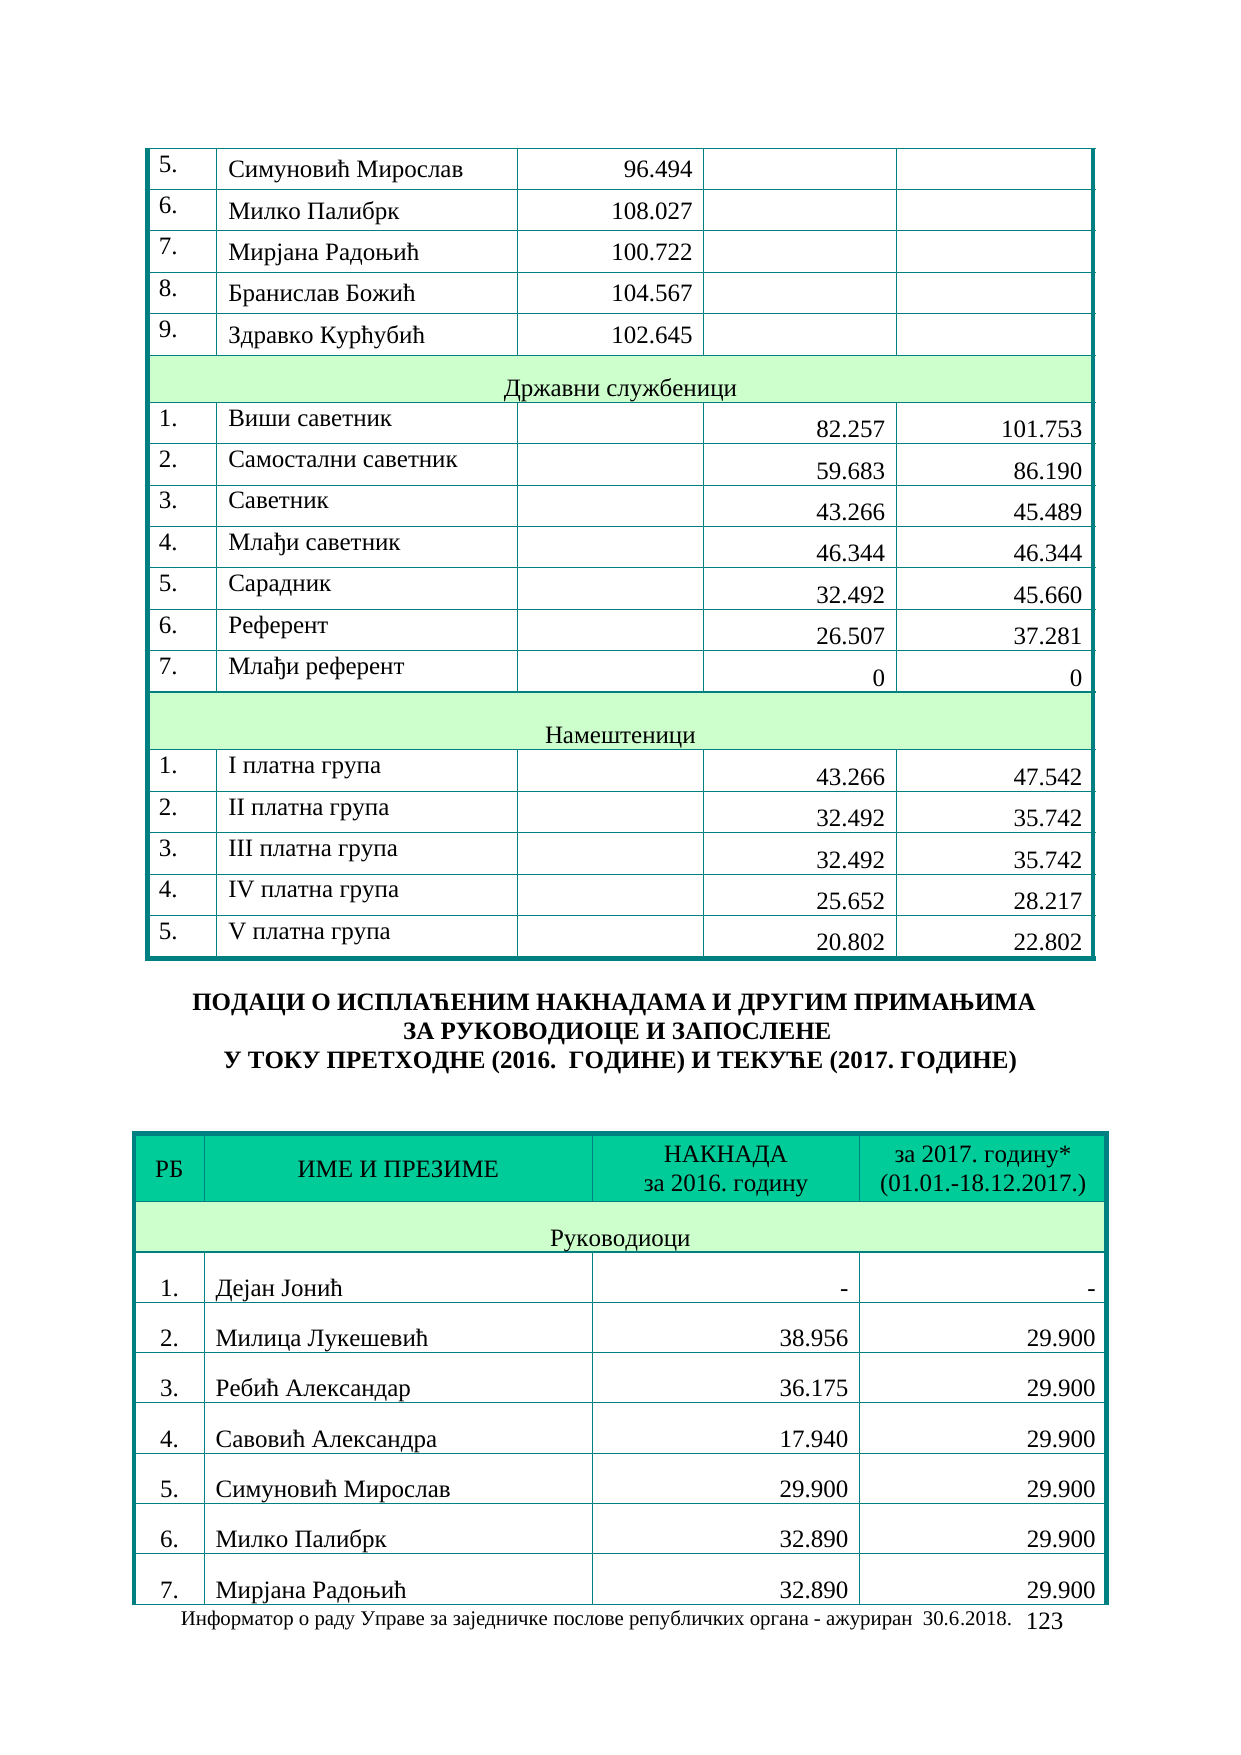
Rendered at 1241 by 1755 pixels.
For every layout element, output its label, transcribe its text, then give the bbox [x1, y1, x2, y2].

table_cell - [860, 1253, 1104, 1302]
table_cell 46.344 [704, 527, 896, 567]
table_cell [518, 568, 703, 609]
table_cell [897, 273, 1091, 313]
table_cell [518, 916, 703, 956]
table_cell Милко Палибрк [205, 1504, 592, 1553]
table_cell 5. [150, 568, 216, 609]
table_cell 25.652 [704, 875, 896, 915]
table_cell 43.266 [704, 750, 896, 791]
table_cell [518, 792, 703, 832]
table_cell [518, 527, 703, 567]
table_cell 5. [136, 1454, 204, 1503]
table_cell 20.802 [704, 916, 896, 956]
table_cell 26.507 [704, 610, 896, 650]
table_cell I платна група [217, 750, 517, 791]
table_cell 7. [150, 651, 216, 691]
text ЗА РУКОВОДИОЦЕ И ЗАПОСЛЕНЕ [177, 1016, 1063, 1045]
table_cell 59.683 [704, 444, 896, 484]
table_cell 43.266 [704, 486, 896, 526]
table_cell 46.344 [897, 527, 1091, 567]
table_cell III платна група [217, 833, 517, 873]
table_cell 36.175 [593, 1353, 859, 1402]
table_cell Симуновић Мирослав [217, 149, 517, 189]
table_header НАКНАДА за 2016. годину [593, 1136, 859, 1201]
table_cell Виши саветник [217, 403, 517, 443]
table_cell [518, 833, 703, 873]
table_header за 2017. годину* (01.01.-18.12.2017.) [860, 1136, 1104, 1201]
table_cell 1. [150, 403, 216, 443]
table_cell 32.492 [704, 792, 896, 832]
table_cell 2. [136, 1303, 204, 1352]
table_cell 3. [150, 833, 216, 873]
table_cell Намештеници [150, 693, 1091, 749]
table_cell 2. [150, 792, 216, 832]
table_cell 17.940 [593, 1403, 859, 1453]
table_cell 3. [136, 1353, 204, 1402]
table_cell 29.900 [860, 1504, 1104, 1553]
table_cell 47.542 [897, 750, 1091, 791]
table_cell [704, 149, 896, 189]
table_cell 104.567 [518, 273, 703, 313]
table_cell [518, 750, 703, 791]
table_cell 7. [136, 1554, 204, 1603]
table_cell [518, 651, 703, 691]
table_cell [518, 486, 703, 526]
table_cell [897, 149, 1091, 189]
table_cell 29.900 [860, 1353, 1104, 1402]
table_cell 38.956 [593, 1303, 859, 1352]
table_cell 32.890 [593, 1554, 859, 1603]
table_cell - [593, 1253, 859, 1302]
table_cell 22.802 [897, 916, 1091, 956]
table_cell [704, 190, 896, 230]
table_cell 29.900 [593, 1454, 859, 1503]
table_cell [897, 314, 1091, 354]
table_cell 3. [150, 486, 216, 526]
table_cell [704, 273, 896, 313]
table_cell 29.900 [860, 1554, 1104, 1603]
table_cell Бранислав Божић [217, 273, 517, 313]
table_cell 1. [150, 750, 216, 791]
table_cell 1. [136, 1253, 204, 1302]
table_cell 8. [150, 273, 216, 313]
table_cell Саветник [217, 486, 517, 526]
table_cell 0 [704, 651, 896, 691]
table_cell Милица Лукешевић [205, 1303, 592, 1352]
table_cell II платна група [217, 792, 517, 832]
table_cell 29.900 [860, 1403, 1104, 1453]
table_cell 0 [897, 651, 1091, 691]
table_cell 102.645 [518, 314, 703, 354]
table_header РБ [136, 1136, 204, 1201]
table_cell 6. [150, 190, 216, 230]
table_cell 35.742 [897, 792, 1091, 832]
table_cell 29.900 [860, 1303, 1104, 1352]
table_cell 5. [150, 916, 216, 956]
table_cell Дејан Јонић [205, 1253, 592, 1302]
table_cell 37.281 [897, 610, 1091, 650]
table_cell 108.027 [518, 190, 703, 230]
table_cell 35.742 [897, 833, 1091, 873]
table_cell 32.890 [593, 1504, 859, 1553]
table_cell 4. [150, 875, 216, 915]
table_cell 45.660 [897, 568, 1091, 609]
table_cell 101.753 [897, 403, 1091, 443]
table_cell [897, 231, 1091, 272]
table_cell Ребић Александар [205, 1353, 592, 1402]
table_cell Мирјана Радоњић [217, 231, 517, 272]
text ПОДАЦИ О ИСПЛАЋЕНИМ НАКНАДАМА И ДРУГИМ ПРИМАЊИМА [177, 987, 1063, 1016]
table_cell 6. [150, 610, 216, 650]
table_cell [518, 403, 703, 443]
table_cell Милко Палибрк [217, 190, 517, 230]
table_cell 29.900 [860, 1454, 1104, 1503]
table_cell Мирјана Радоњић [205, 1554, 592, 1603]
table_cell 9. [150, 314, 216, 354]
table_cell Руководиоци [136, 1202, 1104, 1251]
table_cell 6. [136, 1504, 204, 1553]
table_cell Савовић Александра [205, 1403, 592, 1453]
table_cell 100.722 [518, 231, 703, 272]
table_cell 28.217 [897, 875, 1091, 915]
table_cell 32.492 [704, 568, 896, 609]
table_cell Здравко Курћубић [217, 314, 517, 354]
table_cell [897, 190, 1091, 230]
table_cell 45.489 [897, 486, 1091, 526]
table_cell Референт [217, 610, 517, 650]
table_cell [704, 314, 896, 354]
table_cell 7. [150, 231, 216, 272]
table_cell [518, 875, 703, 915]
table_cell Млађи саветник [217, 527, 517, 567]
table_cell 82.257 [704, 403, 896, 443]
table_cell Симуновић Мирослав [205, 1454, 592, 1503]
table_cell 5. [150, 149, 216, 189]
table_cell [518, 444, 703, 484]
table_cell 96.494 [518, 149, 703, 189]
table_cell Сарадник [217, 568, 517, 609]
table_cell Млађи референт [217, 651, 517, 691]
table_cell 86.190 [897, 444, 1091, 484]
table_cell Самостални саветник [217, 444, 517, 484]
table_cell V платна група [217, 916, 517, 956]
table_cell 32.492 [704, 833, 896, 873]
table_cell Државни службеници [150, 356, 1091, 402]
table_cell 2. [150, 444, 216, 484]
table_cell IV платна група [217, 875, 517, 915]
table_header ИМЕ И ПРЕЗИМЕ [205, 1136, 592, 1201]
text У ТОКУ ПРЕТХОДНЕ (2016. ГОДИНЕ) И ТЕКУЋЕ (2017. ГОДИНЕ) [177, 1045, 1063, 1073]
table_cell [518, 610, 703, 650]
table_cell 4. [136, 1403, 204, 1453]
table_cell 4. [150, 527, 216, 567]
table_cell [704, 231, 896, 272]
